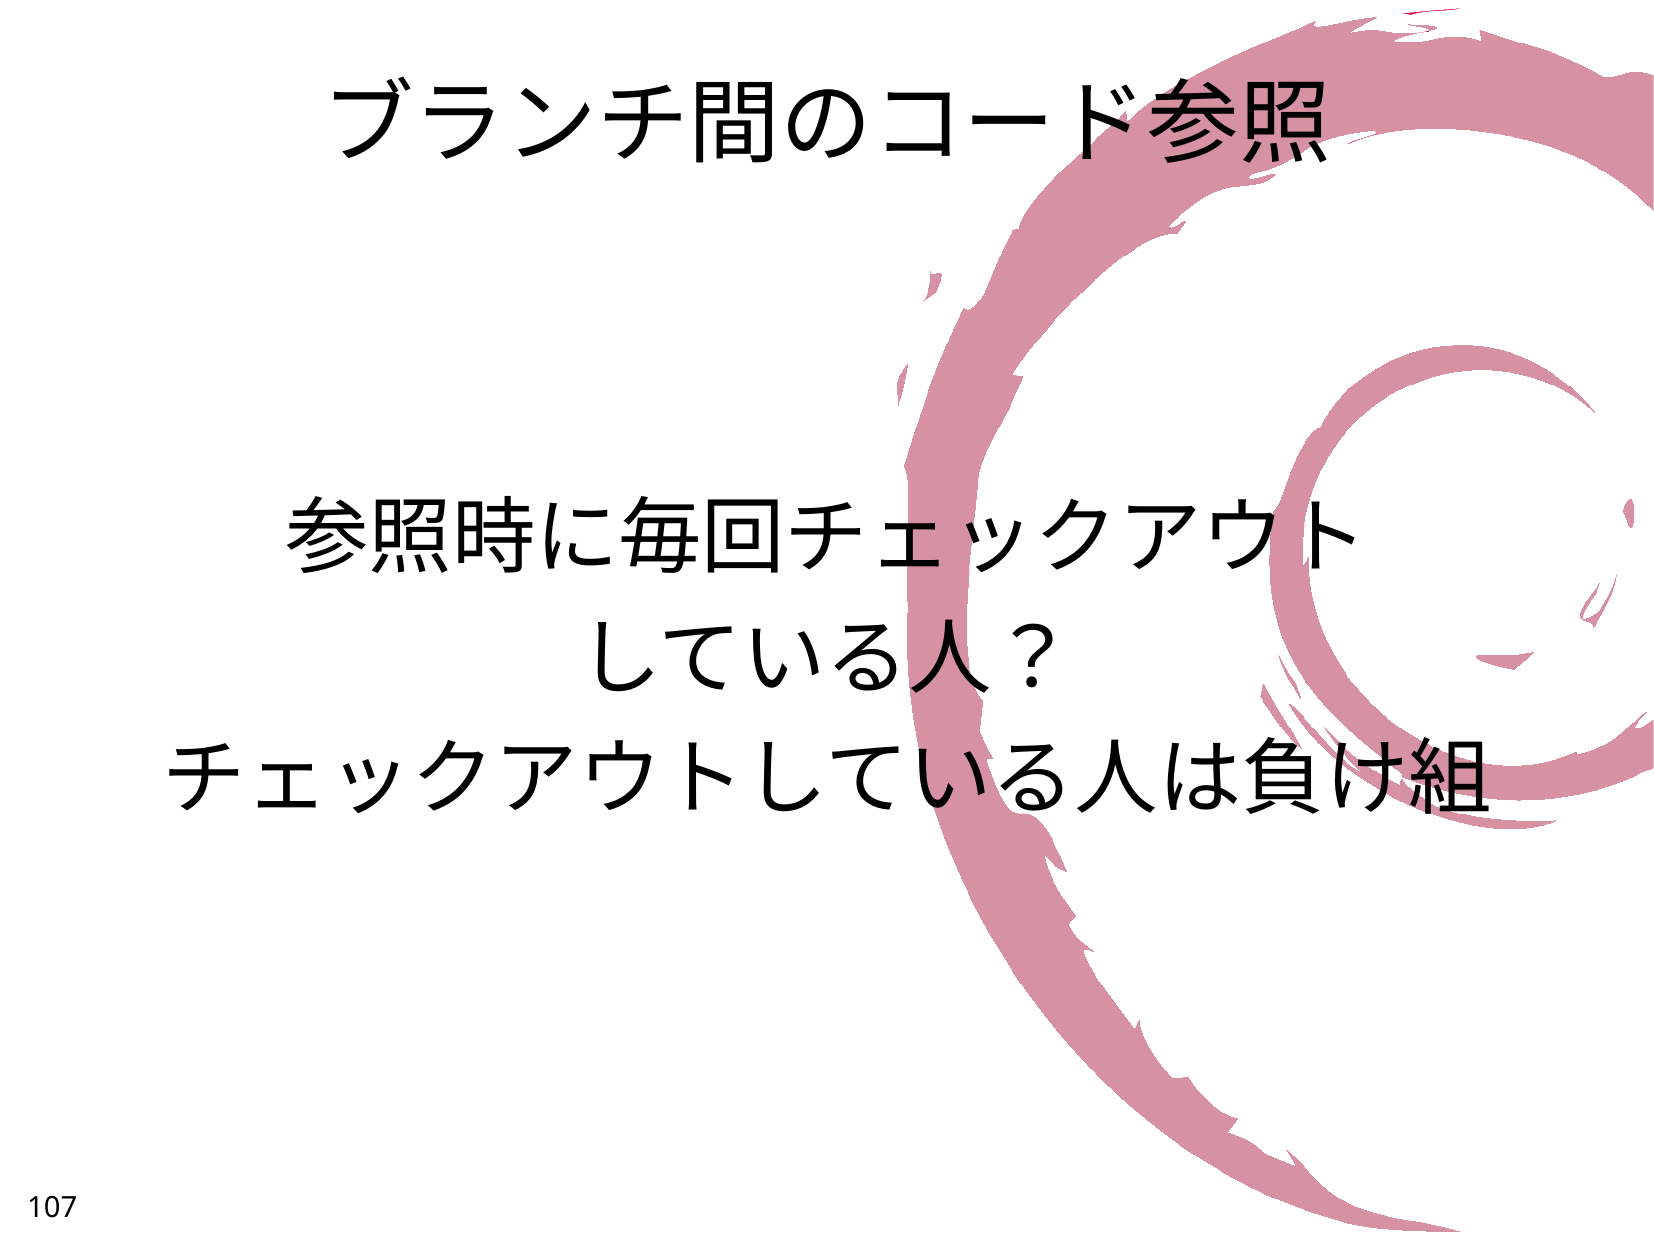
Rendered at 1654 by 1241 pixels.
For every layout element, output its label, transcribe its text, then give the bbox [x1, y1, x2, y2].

subtitle 参照時に毎回チェックアウト している人？ チェックアウトしている人は負け組 [82, 290, 1571, 1109]
picture [886, 0, 1654, 1241]
title ブランチ間のコード参照 [82, 49, 1571, 257]
